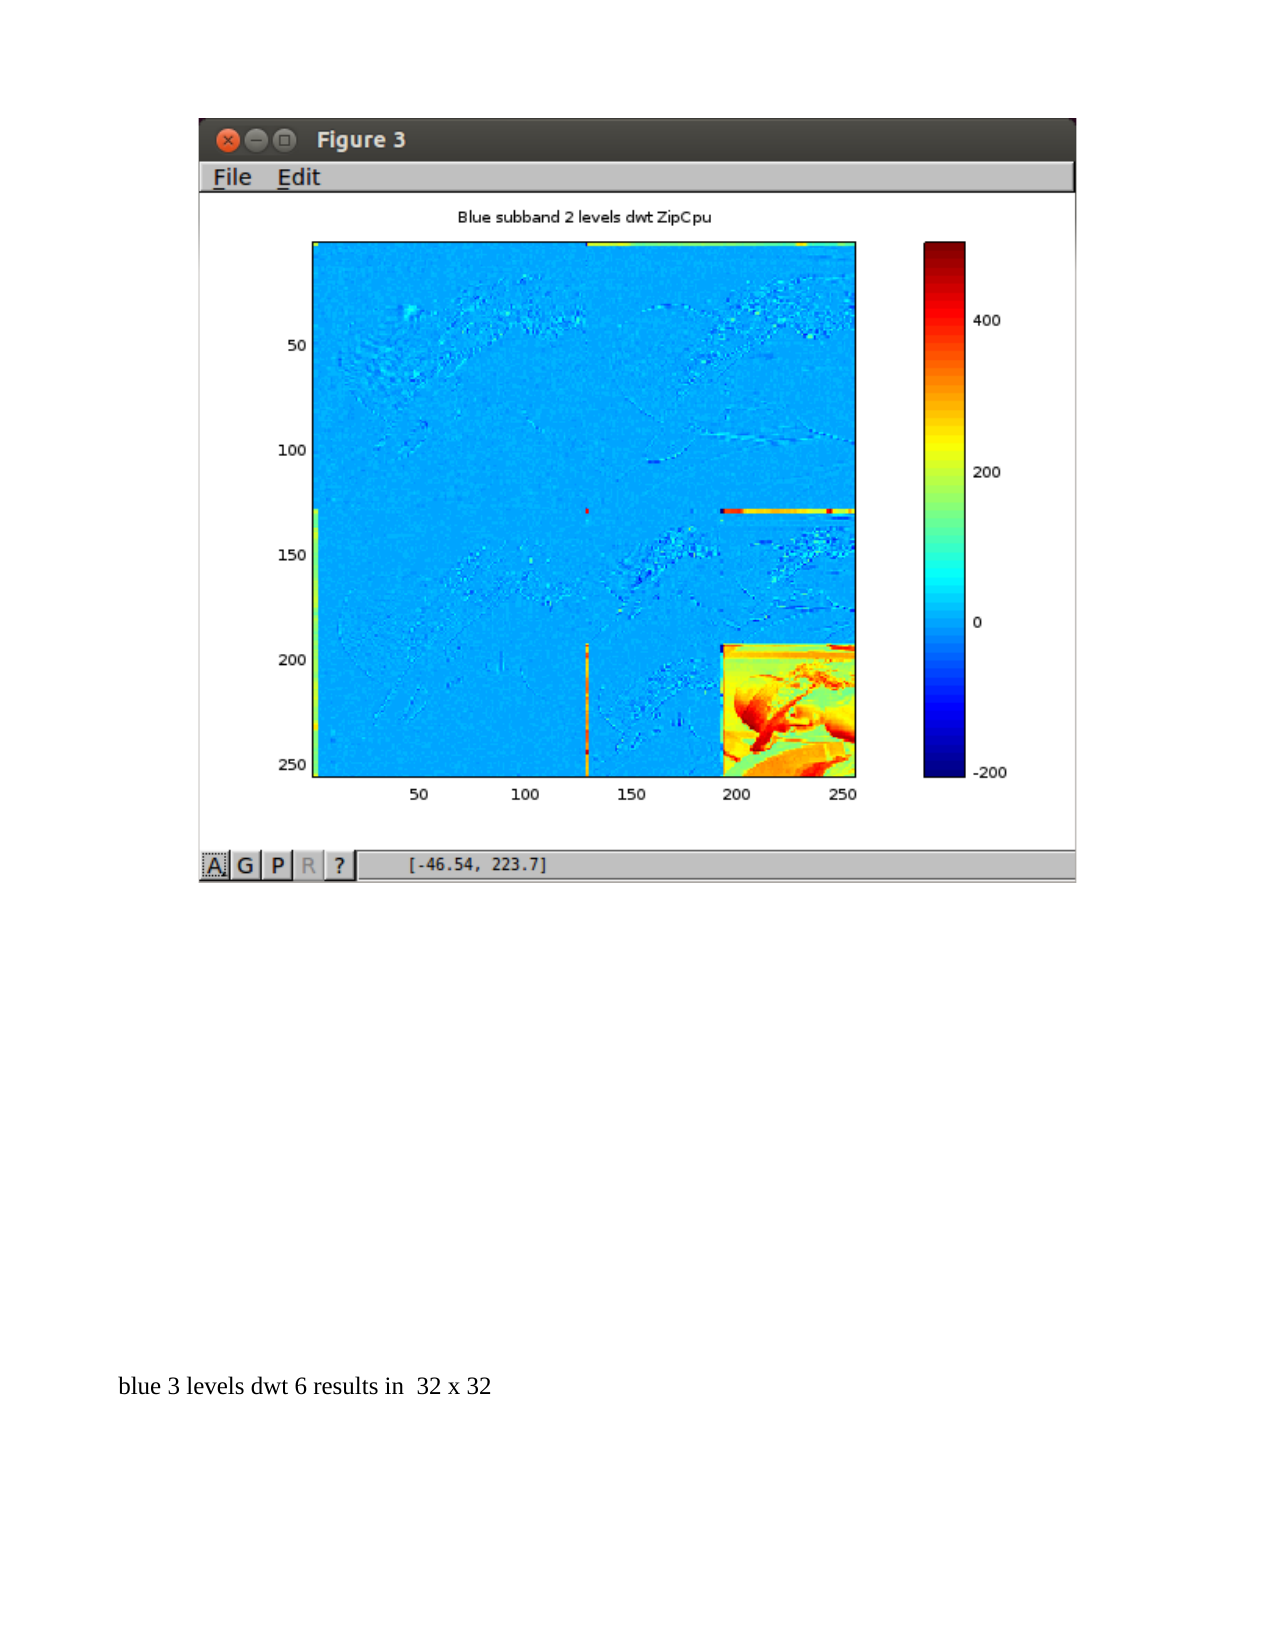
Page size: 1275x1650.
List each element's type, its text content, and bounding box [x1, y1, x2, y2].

text blue 3 levels dwt 6 results in 32 x 32 [118, 1371, 1157, 1400]
picture [198, 118, 1077, 883]
